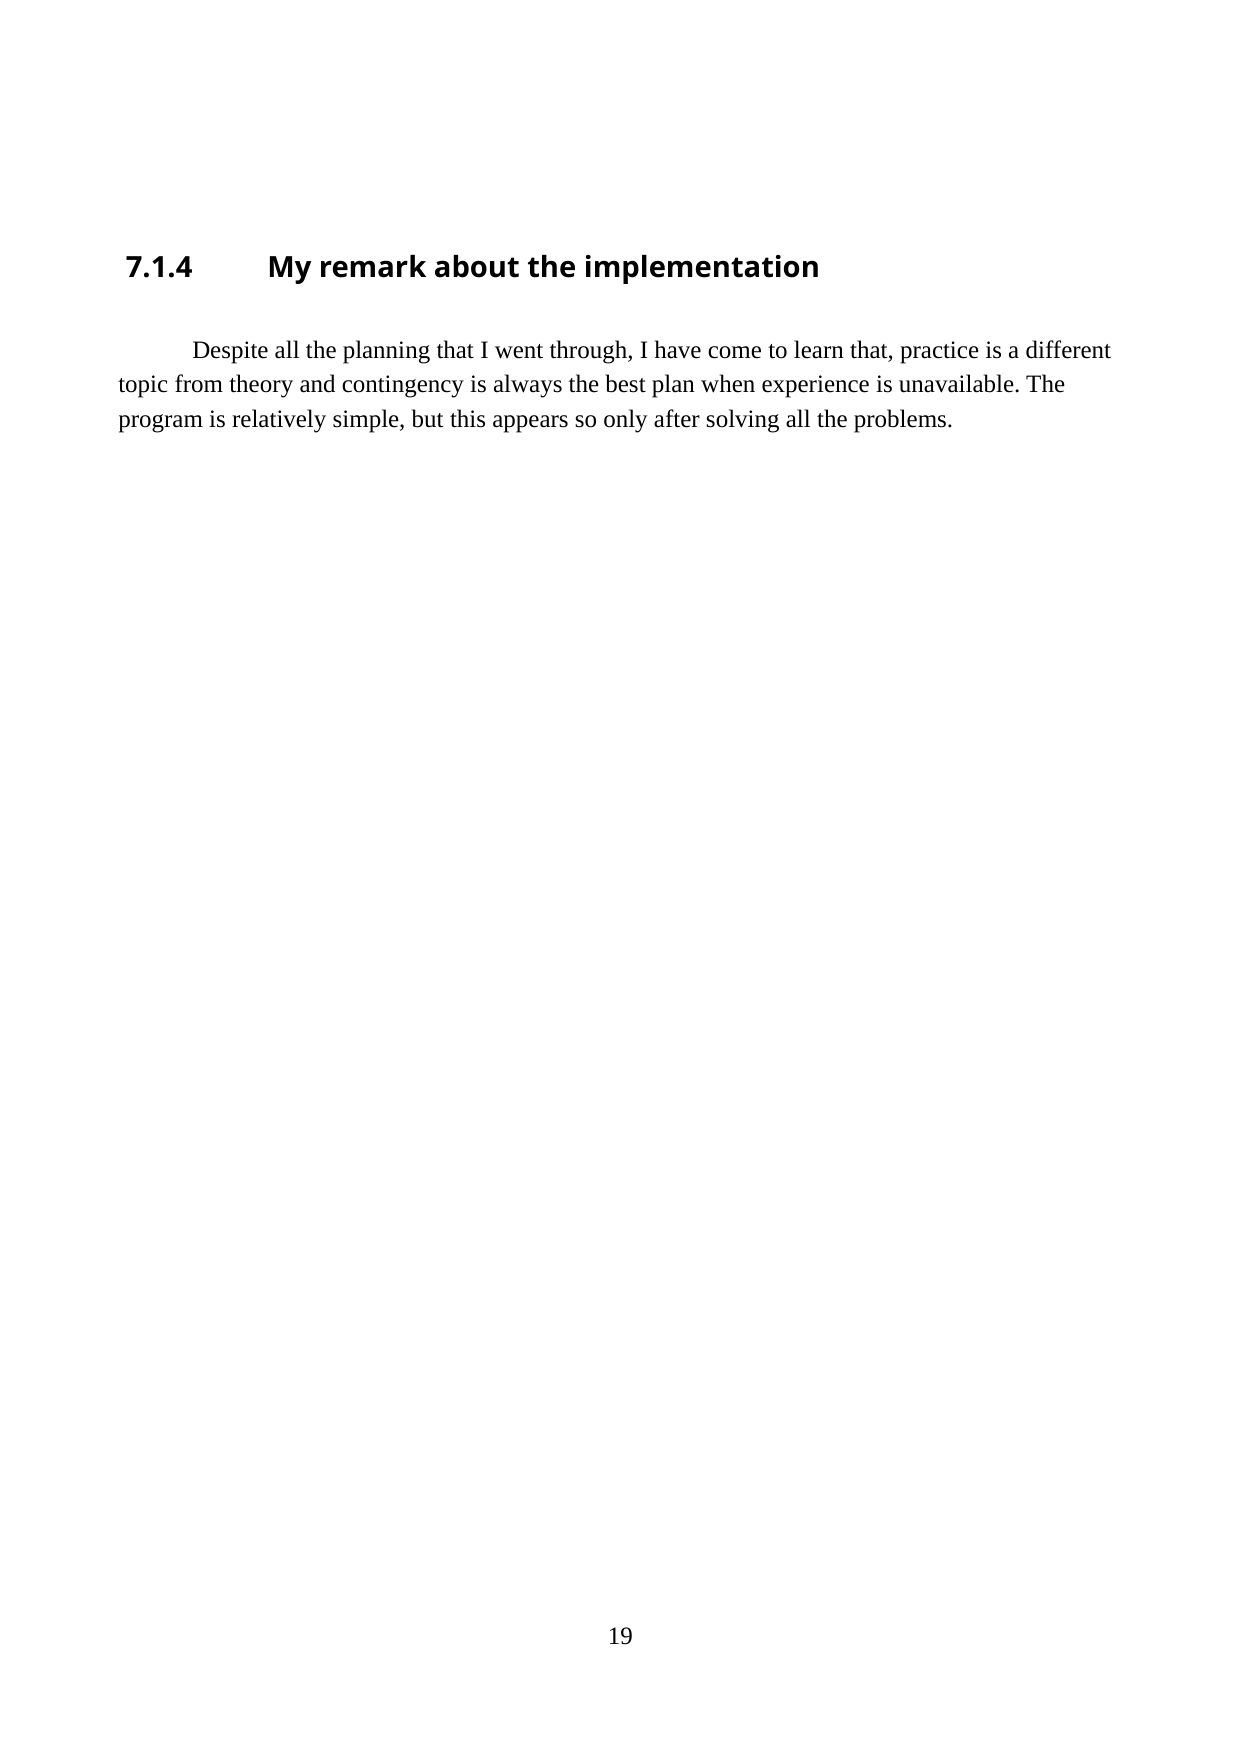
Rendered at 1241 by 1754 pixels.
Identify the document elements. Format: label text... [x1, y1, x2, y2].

text Despite all the planning that I went through, I have come to learn that, practice is a different topic from theory and contingency is always the best plan when experience is unavailable. The program is relatively simple, but this appears so only after solving all the problems. [118, 335, 1122, 432]
subtitle My remark about the implementation [118, 246, 1122, 286]
